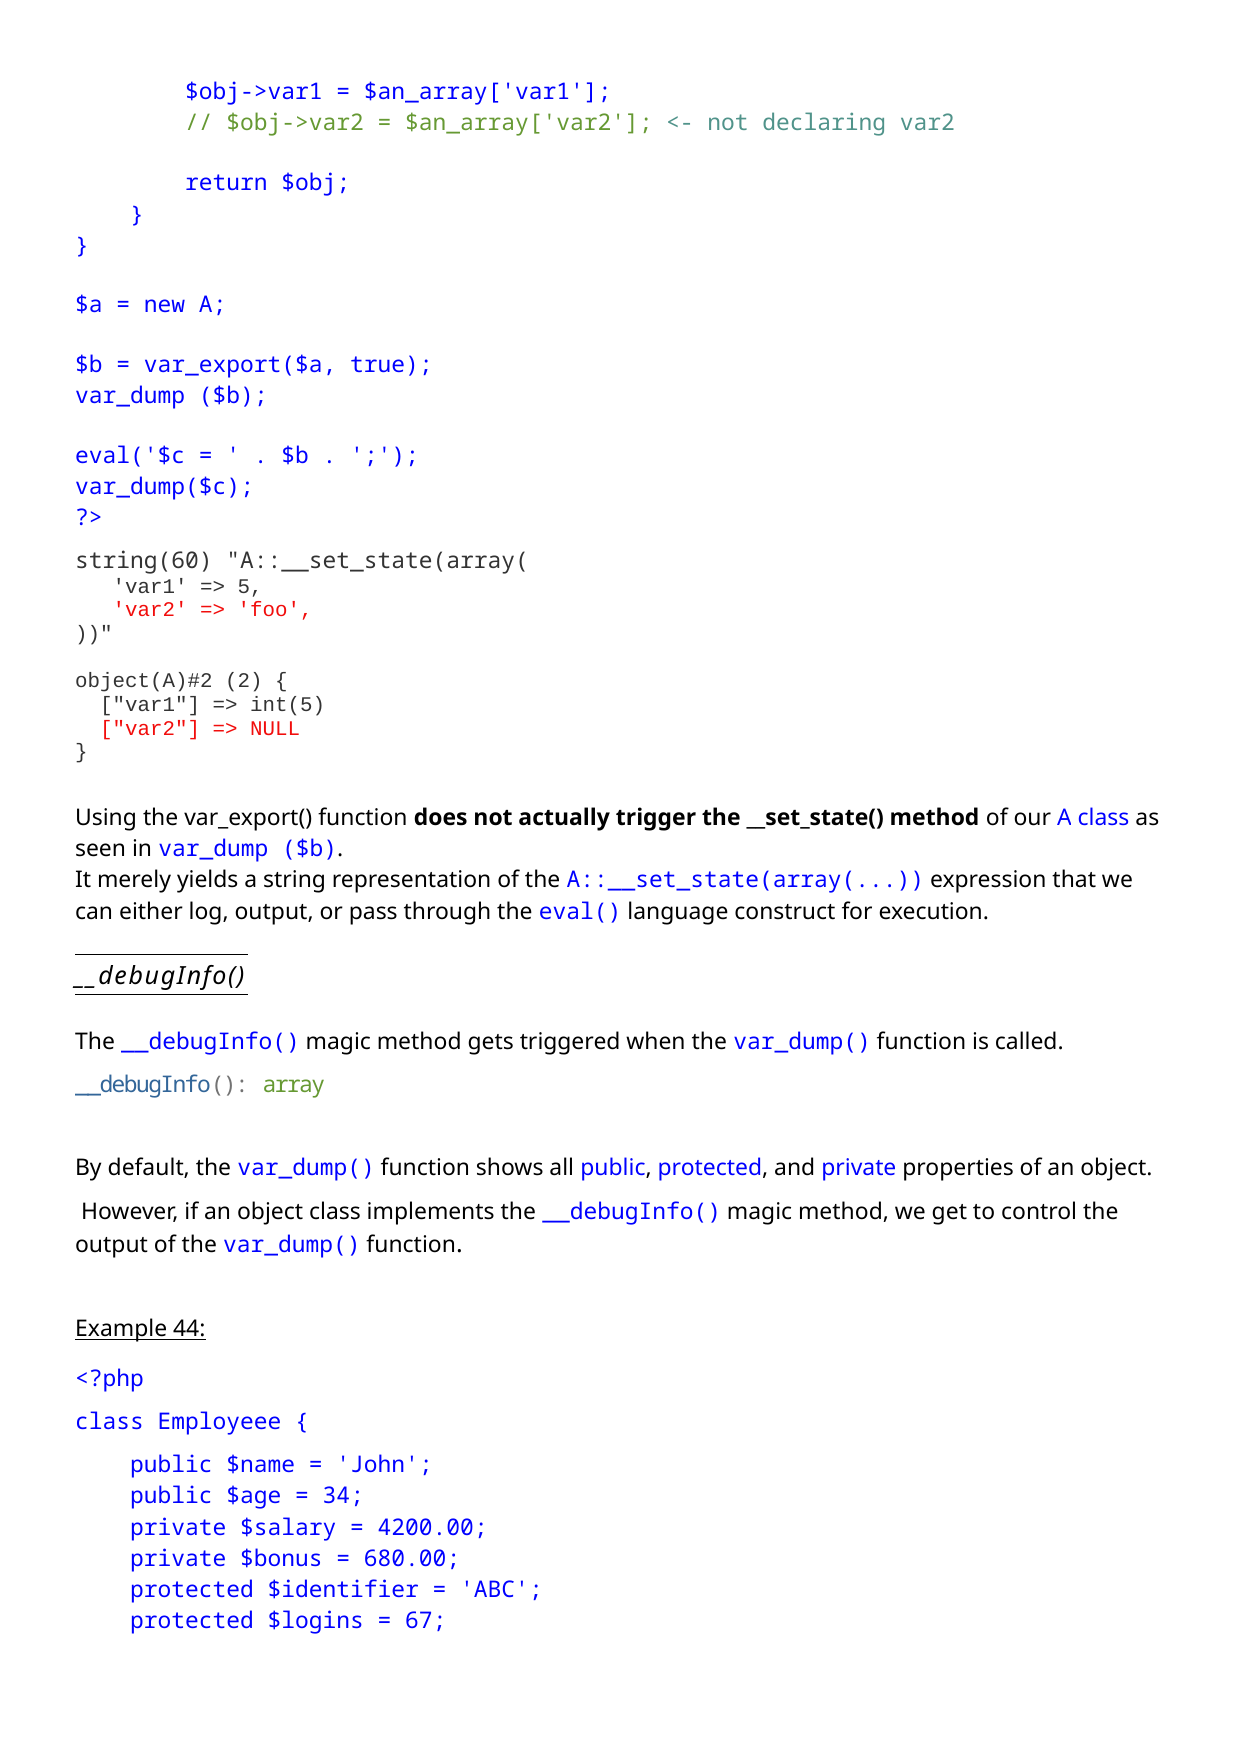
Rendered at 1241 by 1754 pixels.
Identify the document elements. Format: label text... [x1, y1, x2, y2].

text protected $logins = 67; [75, 1604, 1166, 1635]
text 'var2' => 'foo', [75, 599, 1166, 623]
text ?> [75, 501, 1166, 532]
text __debugInfo(): array [75, 1068, 1166, 1099]
text $a = new A; [75, 288, 1166, 319]
text var_dump($c); [75, 470, 1166, 501]
text } [75, 741, 1166, 765]
text var_dump ($b); [75, 379, 1166, 410]
text <?php [75, 1361, 1166, 1393]
text By default, the var_dump() function shows all public, protected, and private properties of an object. [75, 1151, 1166, 1183]
text __debugInfo() [75, 954, 1166, 994]
text ["var1"] => int(5) [75, 694, 1166, 718]
text private $salary = 4200.00; [75, 1510, 1166, 1542]
text ["var2"] => NULL [75, 718, 1166, 741]
text $obj->var1 = $an_array['var1']; [75, 75, 1166, 106]
text // $obj->var2 = $an_array['var2']; <- not declaring var2 [75, 106, 1166, 137]
text private $bonus = 680.00; [75, 1542, 1166, 1573]
text The __debugInfo() magic method gets triggered when the var_dump() function is called. [75, 1024, 1166, 1056]
text eval('$c = ' . $b . ';'); [75, 439, 1166, 470]
text public $name = 'John'; [75, 1448, 1166, 1479]
text However, if an object class implements the __debugInfo() magic method, we get to control the output of the var_dump() function. [75, 1194, 1166, 1260]
text class Employeee { [75, 1405, 1166, 1436]
text object(A)#2 (2) { [75, 670, 1166, 694]
text ))" [75, 623, 1166, 647]
text $b = var_export($a, true); [75, 348, 1166, 379]
text } [75, 197, 1166, 229]
text public $age = 34; [75, 1479, 1166, 1510]
text 'var1' => 5, [75, 576, 1166, 599]
text Example 44: [75, 1312, 1166, 1343]
text protected $identifier = 'ABC'; [75, 1573, 1166, 1604]
text string(60) "A::__set_state(array( [75, 544, 1166, 576]
text Using the var_export() function does not actually trigger the __set_state() method of our A class as seen in var_dump ($b). [75, 801, 1166, 863]
text It merely yields a string representation of the A::__set_state(array(...)) expression that we can either log, output, or pass through the eval() language construct for execution. [75, 863, 1166, 926]
text } [75, 229, 1166, 260]
text return $obj; [75, 166, 1166, 197]
